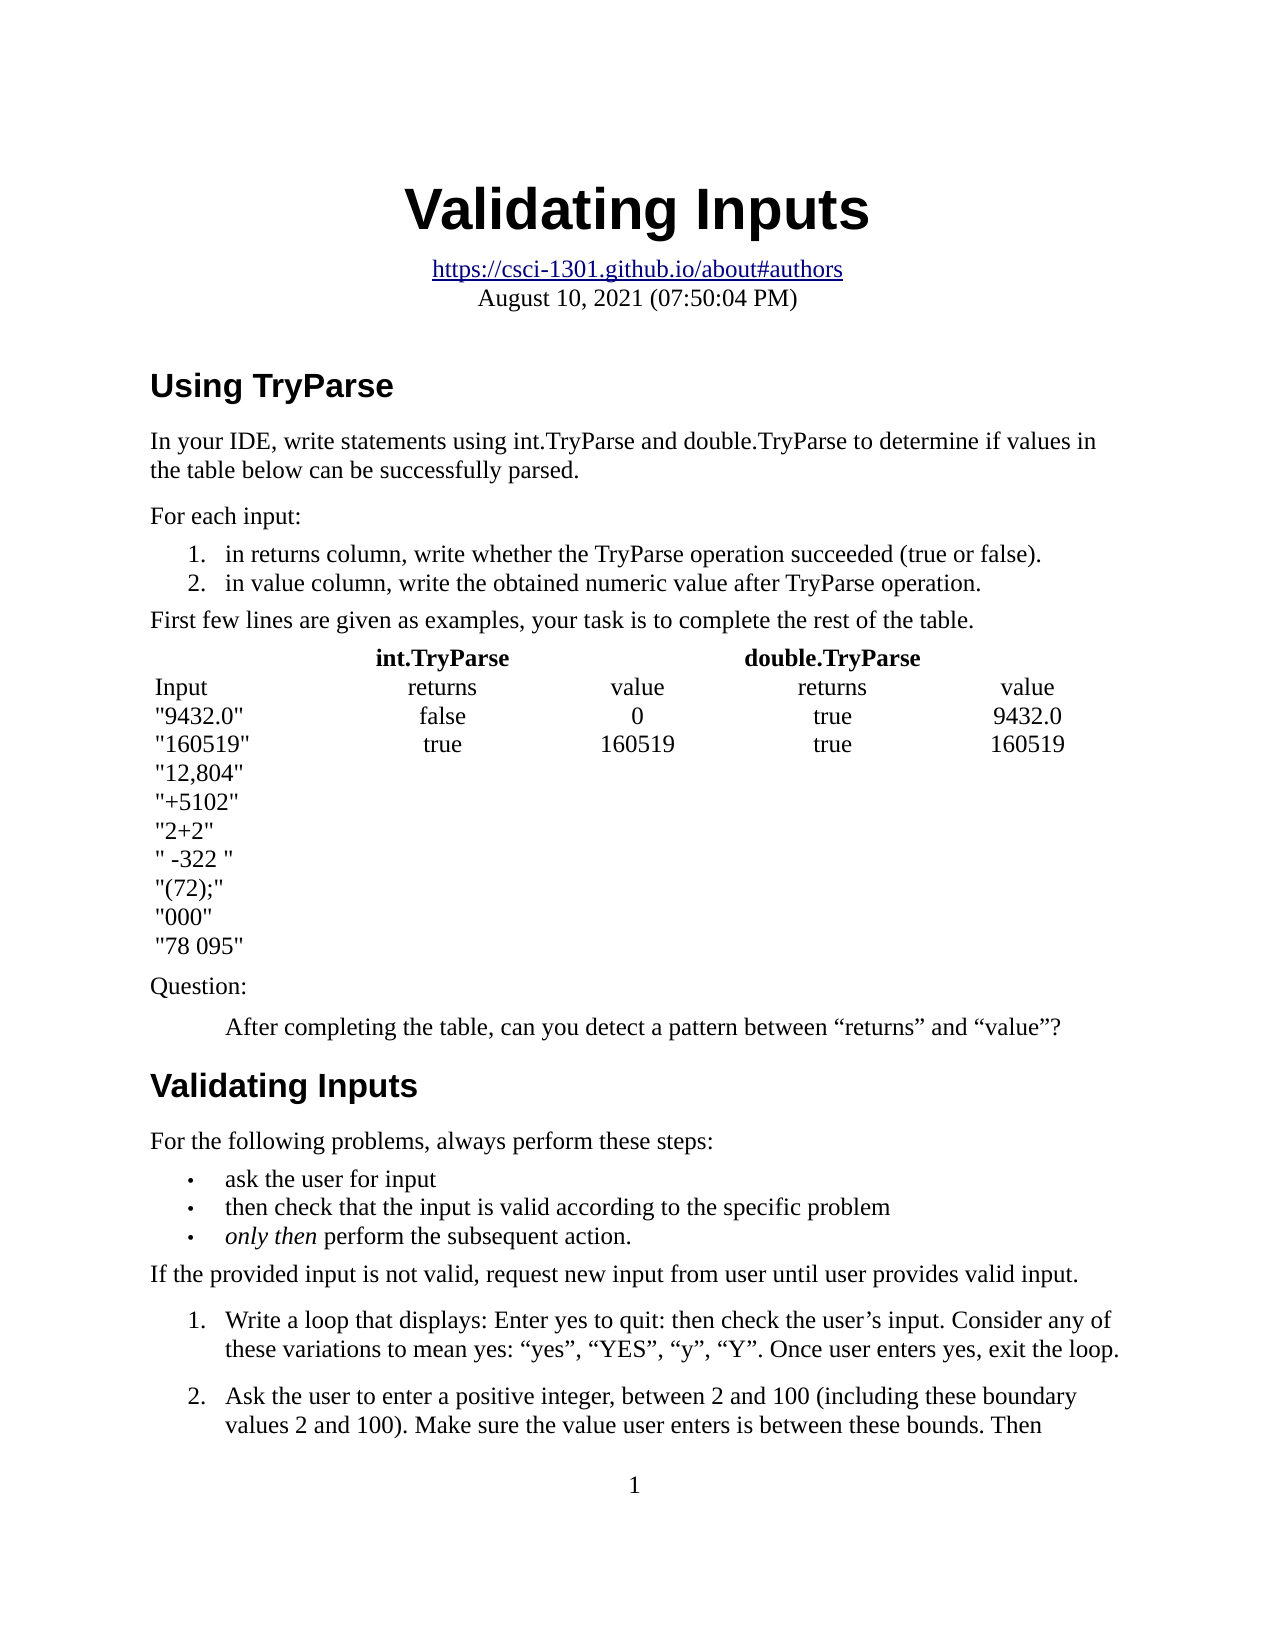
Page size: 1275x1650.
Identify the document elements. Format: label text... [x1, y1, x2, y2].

table_cell 160519 [540, 730, 735, 758]
table_cell [735, 902, 930, 931]
table_cell [930, 787, 1125, 816]
table_cell [930, 758, 1125, 787]
table_header [540, 643, 735, 672]
subtitle Validating Inputs [150, 1066, 1125, 1104]
table_cell 0 [540, 701, 735, 729]
table_cell returns [735, 672, 930, 701]
table_cell true [735, 730, 930, 758]
table_cell [540, 758, 735, 787]
table_cell " -322 " [150, 845, 345, 873]
table_cell "160519" [150, 730, 345, 758]
text Question: [150, 971, 1125, 1000]
table_header [930, 643, 1125, 672]
table_header [150, 643, 345, 672]
table_cell [930, 873, 1125, 902]
list ask the user for input [187, 1164, 1125, 1192]
table_cell [345, 787, 540, 816]
text https://csci-1301.github.io/about#authors [150, 254, 1125, 283]
table_cell value [930, 672, 1125, 701]
table_cell 9432.0 [930, 701, 1125, 729]
table_cell value [540, 672, 735, 701]
table_cell "78 095" [150, 931, 345, 959]
table_cell "12,804" [150, 758, 345, 787]
text In your IDE, write statements using int.TryParse and double.TryParse to determine if values in the table below can be successfully parsed. [150, 426, 1125, 483]
table_cell false [345, 701, 540, 729]
table_cell true [735, 701, 930, 729]
text First few lines are given as examples, your task is to complete the rest of the table. [150, 606, 1125, 634]
table_cell [930, 845, 1125, 873]
table_cell "9432.0" [150, 701, 345, 729]
table_cell [345, 902, 540, 931]
text For the following problems, always perform these steps: [150, 1126, 1125, 1155]
table_cell "+5102" [150, 787, 345, 816]
text For each input: [150, 501, 1125, 530]
table_cell [735, 758, 930, 787]
text August 10, 2021 (07:50:04 PM) [150, 283, 1125, 312]
list Write a loop that displays: Enter yes to quit: then check the user’s input. Consider any of these variations to mean yes: “yes”, “YES”, “y”, “Y”. Once user enters yes, exit the loop. [187, 1306, 1125, 1363]
table_cell [735, 931, 930, 959]
table_cell [735, 787, 930, 816]
table_cell [345, 758, 540, 787]
table_cell [735, 845, 930, 873]
list Ask the user to enter a positive integer, between 2 and 100 (including these boundary values 2 and 100). Make sure the value user enters is between these bounds. Then [187, 1381, 1125, 1438]
table_cell [540, 816, 735, 844]
list then check that the input is valid according to the specific problem [187, 1192, 1125, 1221]
table_cell true [345, 730, 540, 758]
table_cell [540, 931, 735, 959]
table_cell [540, 902, 735, 931]
subtitle Using TryParse [150, 366, 1125, 404]
table_cell [345, 931, 540, 959]
table_cell [540, 787, 735, 816]
table_cell returns [345, 672, 540, 701]
table_cell [345, 873, 540, 902]
table_cell "000" [150, 902, 345, 931]
table_cell [930, 902, 1125, 931]
table_header int.TryParse [345, 643, 540, 672]
text After completing the table, can you detect a pattern between “returns” and “value”? [225, 1012, 1125, 1041]
table_header double.TryParse [735, 643, 930, 672]
table_cell "2+2" [150, 816, 345, 844]
table_cell [345, 816, 540, 844]
table_cell Input [150, 672, 345, 701]
table_cell [735, 816, 930, 844]
list in value column, write the obtained numeric value after TryParse operation. [187, 568, 1125, 597]
text If the provided input is not valid, request new input from user until user provides valid input. [150, 1259, 1125, 1288]
table_cell 160519 [930, 730, 1125, 758]
table_cell [540, 873, 735, 902]
list only then perform the subsequent action. [187, 1221, 1125, 1250]
list in returns column, write whether the TryParse operation succeeded (true or false). [187, 539, 1125, 568]
table_cell "(72);" [150, 873, 345, 902]
table_cell [930, 816, 1125, 844]
table_cell [735, 873, 930, 902]
title Validating Inputs [150, 175, 1125, 242]
table_cell [345, 845, 540, 873]
table_cell [540, 845, 735, 873]
table_cell [930, 931, 1125, 959]
